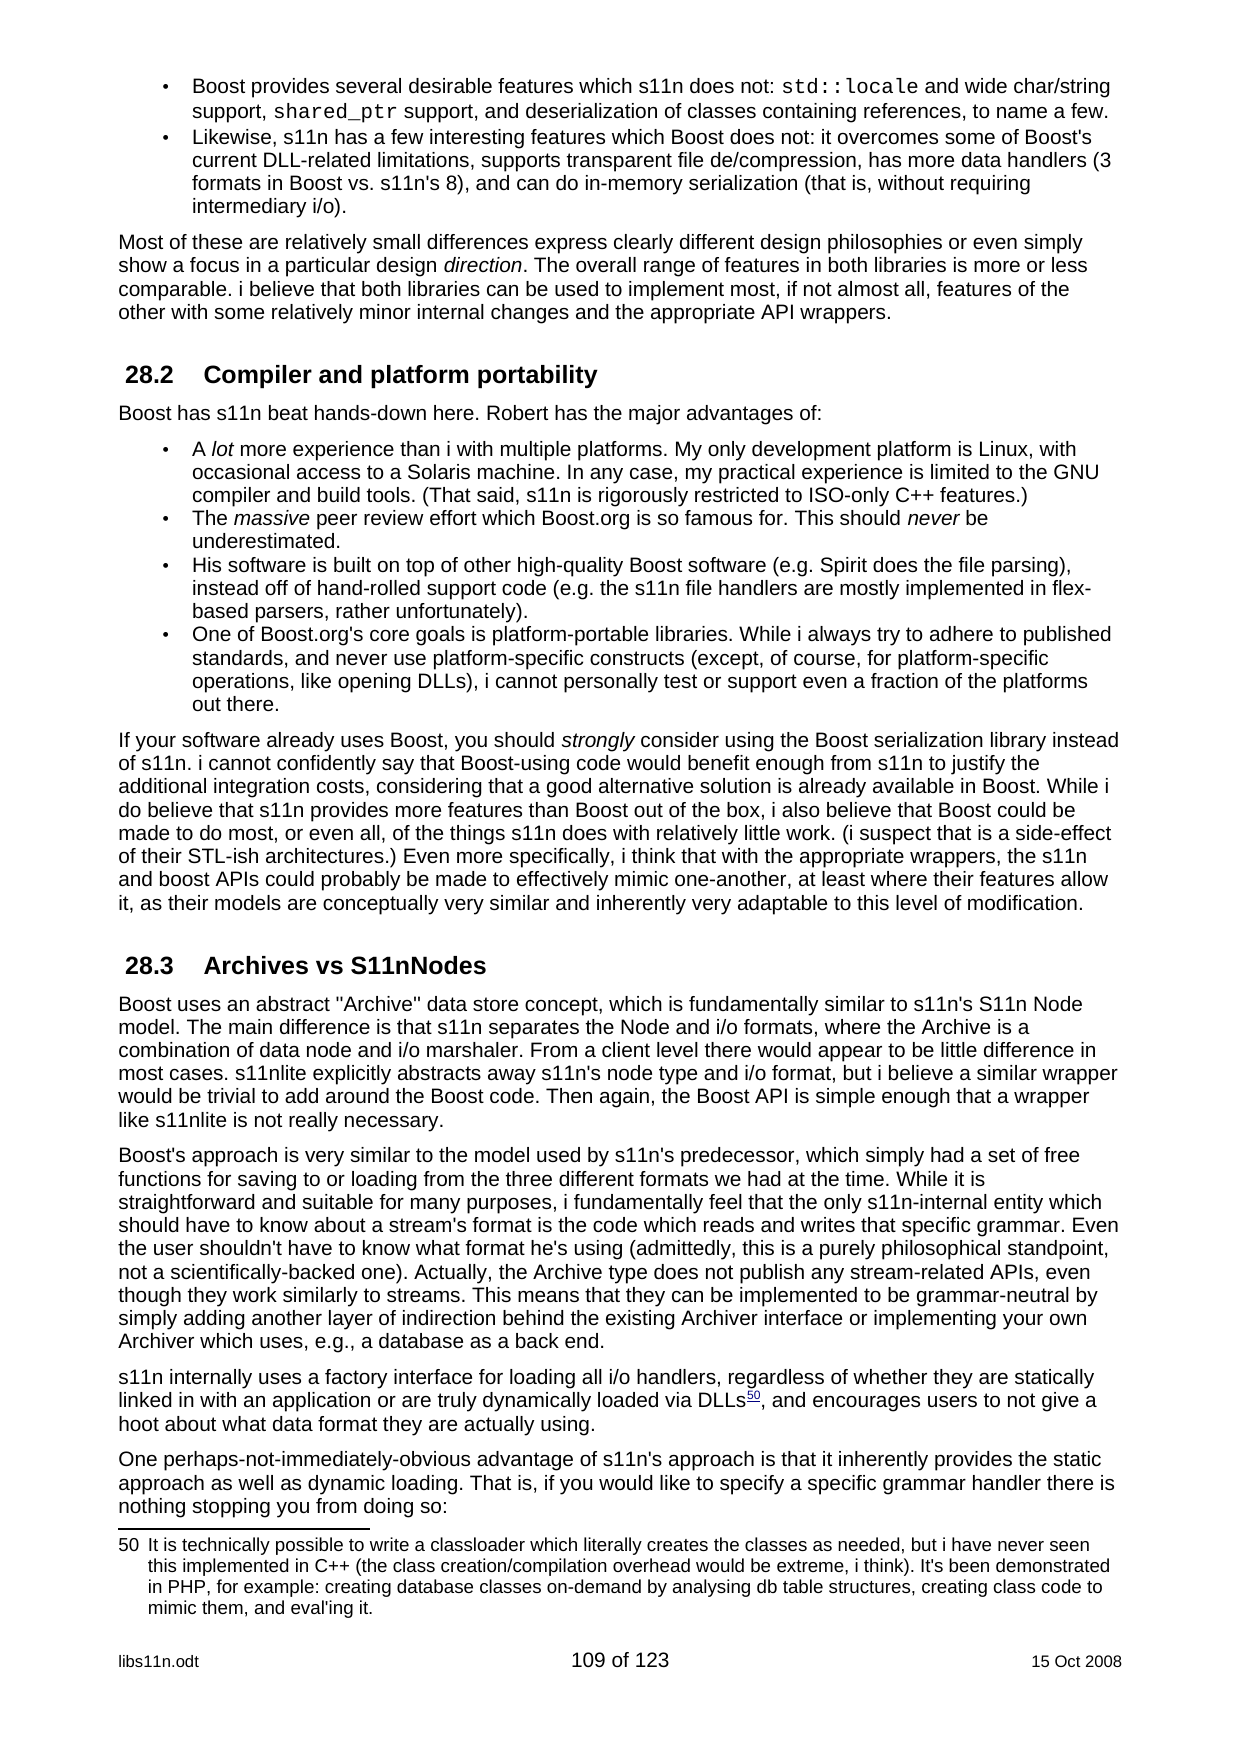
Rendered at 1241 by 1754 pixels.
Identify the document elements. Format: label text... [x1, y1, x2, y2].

subtitle Compiler and platform portability [118, 361, 1122, 389]
text Boost uses an abstract ''Archive'' data store concept, which is fundamentally similar to s11n's S11n Node model. The main difference is that s11n separates the Node and i/o formats, where the Archive is a combination of data node and i/o marshaler. From a client level there would appear to be little difference in most cases. s11nlite explicitly abstracts away s11n's node type and i/o format, but i believe a similar wrapper would be trivial to add around the Boost code. Then again, the Boost API is simple enough that a wrapper like s11nlite is not really necessary. [118, 992, 1122, 1132]
text It is technically possible to write a classloader which literally creates the classes as needed, but i have never seen this implemented in C++ (the class creation/compilation overhead would be extreme, i think). It's been demonstrated in PHP, for example: creating database classes on-demand by analysing db table structures, creating class code to mimic them, and eval'ing it. [118, 1535, 1122, 1618]
list One of Boost.org's core goals is platform-portable libraries. While i always try to adhere to published standards, and never use platform-specific constructs (except, of course, for platform-specific operations, like opening DLLs), i cannot personally test or support even a fraction of the platforms out there. [162, 623, 1122, 716]
list The massive peer review effort which Boost.org is so famous for. This should never be underestimated. [162, 507, 1122, 553]
text s11n internally uses a factory interface for loading all i/o handlers, regardless of whether they are statically linked in with an application or are truly dynamically loaded via DLLs, and encourages users to not give a hoot about what data format they are actually using. [118, 1366, 1122, 1435]
text Most of these are relatively small differences express clearly different design philosophies or even simply show a focus in a particular design direction. The overall range of features in both libraries is more or less comparable. i believe that both libraries can be used to implement most, if not almost all, features of the other with some relatively minor internal changes and the appropriate API wrappers. [118, 231, 1122, 323]
text One perhaps-not-immediately-obvious advantage of s11n's approach is that it inherently provides the static approach as well as dynamic loading. That is, if you would like to specify a specific grammar handler there is nothing stopping you from doing so: [118, 1448, 1122, 1517]
list Likewise, s11n has a few interesting features which Boost does not: it overcomes some of Boost's current DLL-related limitations, supports transparent file de/compression, has more data handlers (3 formats in Boost vs. s11n's 8), and can do in-memory serialization (that is, without requiring intermediary i/o). [162, 125, 1122, 218]
list His software is built on top of other high-quality Boost software (e.g. Spirit does the file parsing), instead off of hand-rolled support code (e.g. the s11n file handlers are mostly implemented in flex-based parsers, rather unfortunately). [162, 553, 1122, 623]
list Boost provides several desirable features which s11n does not: std::locale and wide char/string support, shared_ptr support, and deserialization of classes containing references, to name a few. [162, 75, 1122, 125]
text If your software already uses Boost, you should strongly consider using the Boost serialization library instead of s11n. i cannot confidently say that Boost-using code would benefit enough from s11n to justify the additional integration costs, considering that a good alternative solution is already available in Boost. While i do believe that s11n provides more features than Boost out of the box, i also believe that Boost could be made to do most, or even all, of the things s11n does with relatively little work. (i suspect that is a side-effect of their STL-ish architectures.) Even more specifically, i think that with the appropriate wrappers, the s11n and boost APIs could probably be made to effectively mimic one-another, at least where their features allow it, as their models are conceptually very similar and inherently very adaptable to this level of modification. [118, 728, 1122, 914]
text Boost's approach is very similar to the model used by s11n's predecessor, which simply had a set of free functions for saving to or loading from the three different formats we had at the time. While it is straightforward and suitable for many purposes, i fundamentally feel that the only s11n-internal entity which should have to know about a stream's format is the code which reads and writes that specific grammar. Even the user shouldn't have to know what format he's using (admittedly, this is a purely philosophical standpoint, not a scientifically-backed one). Actually, the Archive type does not publish any stream-related APIs, even though they work similarly to streams. This means that they can be implemented to be grammar-neutral by simply adding another layer of indirection behind the existing Archiver interface or implementing your own Archiver which uses, e.g., a database as a back end. [118, 1144, 1122, 1353]
list A lot more experience than i with multiple platforms. My only development platform is Linux, with occasional access to a Solaris machine. In any case, my practical experience is limited to the GNU compiler and build tools. (That said, s11n is rigorously restricted to ISO-only C++ features.) [162, 437, 1122, 507]
subtitle Archives vs S11nNodes [118, 952, 1122, 980]
text Boost has s11n beat hands-down here. Robert has the major advantages of: [118, 401, 1122, 425]
